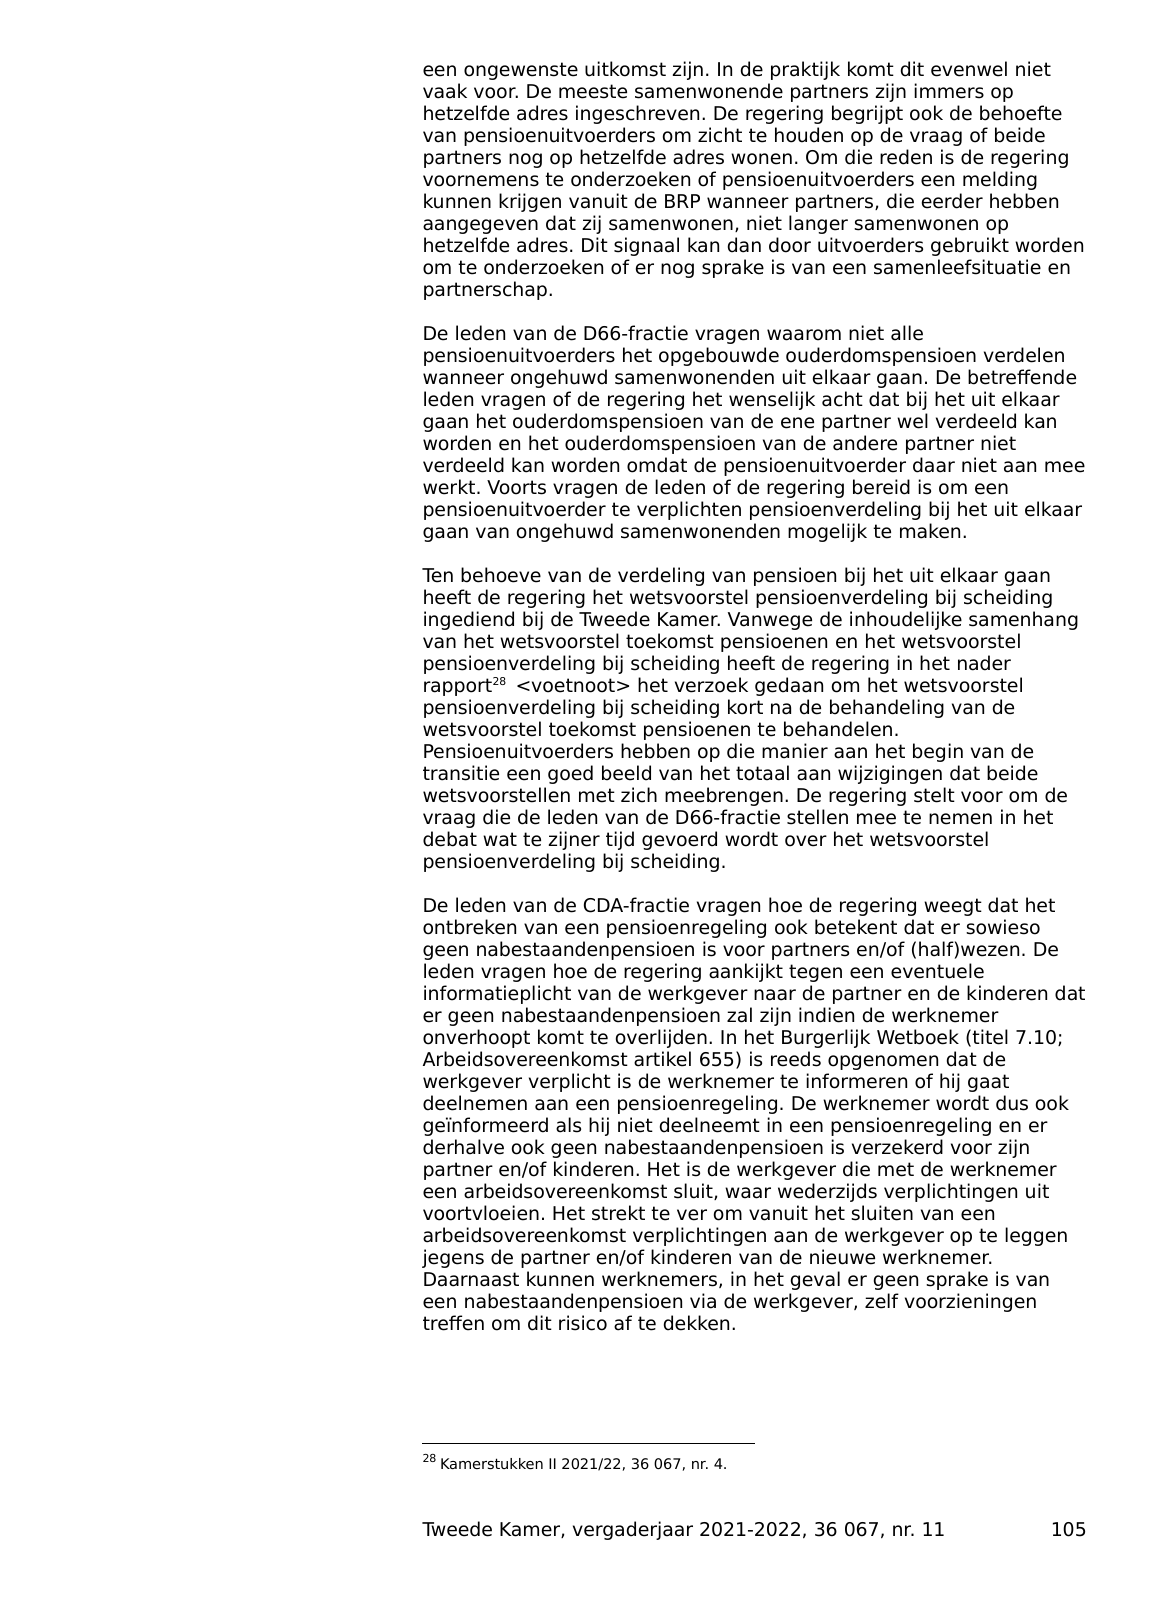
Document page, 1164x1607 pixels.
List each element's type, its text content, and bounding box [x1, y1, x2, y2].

text De leden van de D66-fractie vragen waarom niet alle pensioenuitvoerders het opgebouwde ouderdomspensioen verdelen wanneer ongehuwd samenwonenden uit elkaar gaan. De betreffende leden vragen of de regering het wenselijk acht dat bij het uit elkaar gaan het ouderdomspensioen van de ene partner wel verdeeld kan worden en het ouderdomspensioen van de andere partner niet verdeeld kan worden omdat de pensioenuitvoerder daar niet aan mee werkt. Voorts vragen de leden of de regering bereid is om een pensioenuitvoerder te verplichten pensioenverdeling bij het uit elkaar gaan van ongehuwd samenwonenden mogelijk te maken. [422, 323, 1087, 543]
text Kamerstukken II 2021/22, 36 067, nr. 4. [422, 1452, 1087, 1474]
text Ten behoeve van de verdeling van pensioen bij het uit elkaar gaan heeft de regering het wetsvoorstel pensioenverdeling bij scheiding ingediend bij de Tweede Kamer. Vanwege de inhoudelijke samenhang van het wetsvoorstel toekomst pensioenen en het wetsvoorstel pensioenverdeling bij scheiding heeft de regering in het nader rapport <voetnoot> het verzoek gedaan om het wetsvoorstel pensioenverdeling bij scheiding kort na de behandeling van de wetsvoorstel toekomst pensioenen te behandelen. Pensioenuitvoerders hebben op die manier aan het begin van de transitie een goed beeld van het totaal aan wijzigingen dat beide wetsvoorstellen met zich meebrengen. De regering stelt voor om de vraag die de leden van de D66-fractie stellen mee te nemen in het debat wat te zijner tijd gevoerd wordt over het wetsvoorstel pensioenverdeling bij scheiding. [422, 565, 1087, 873]
text een ongewenste uitkomst zijn. In de praktijk komt dit evenwel niet vaak voor. De meeste samenwonende partners zijn immers op hetzelfde adres ingeschreven. De regering begrijpt ook de behoefte van pensioenuitvoerders om zicht te houden op de vraag of beide partners nog op hetzelfde adres wonen. Om die reden is de regering voornemens te onderzoeken of pensioenuitvoerders een melding kunnen krijgen vanuit de BRP wanneer partners, die eerder hebben aangegeven dat zij samenwonen, niet langer samenwonen op hetzelfde adres. Dit signaal kan dan door uitvoerders gebruikt worden om te onderzoeken of er nog sprake is van een samenleefsituatie en partnerschap. [422, 59, 1087, 301]
text De leden van de CDA-fractie vragen hoe de regering weegt dat het ontbreken van een pensioenregeling ook betekent dat er sowieso geen nabestaandenpensioen is voor partners en/of (half)wezen. De leden vragen hoe de regering aankijkt tegen een eventuele informatieplicht van de werkgever naar de partner en de kinderen dat er geen nabestaandenpensioen zal zijn indien de werknemer onverhoopt komt te overlijden. In het Burgerlijk Wetboek (titel 7.10; Arbeidsovereenkomst artikel 655) is reeds opgenomen dat de werkgever verplicht is de werknemer te informeren of hij gaat deelnemen aan een pensioenregeling. De werknemer wordt dus ook geïnformeerd als hij niet deelneemt in een pensioenregeling en er derhalve ook geen nabestaandenpensioen is verzekerd voor zijn partner en/of kinderen. Het is de werkgever die met de werknemer een arbeidsovereenkomst sluit, waar wederzijds verplichtingen uit voortvloeien. Het strekt te ver om vanuit het sluiten van een arbeidsovereenkomst verplichtingen aan de werkgever op te leggen jegens de partner en/of kinderen van de nieuwe werknemer. Daarnaast kunnen werknemers, in het geval er geen sprake is van een nabestaandenpensioen via de werkgever, zelf voorzieningen treffen om dit risico af te dekken. [422, 895, 1087, 1334]
